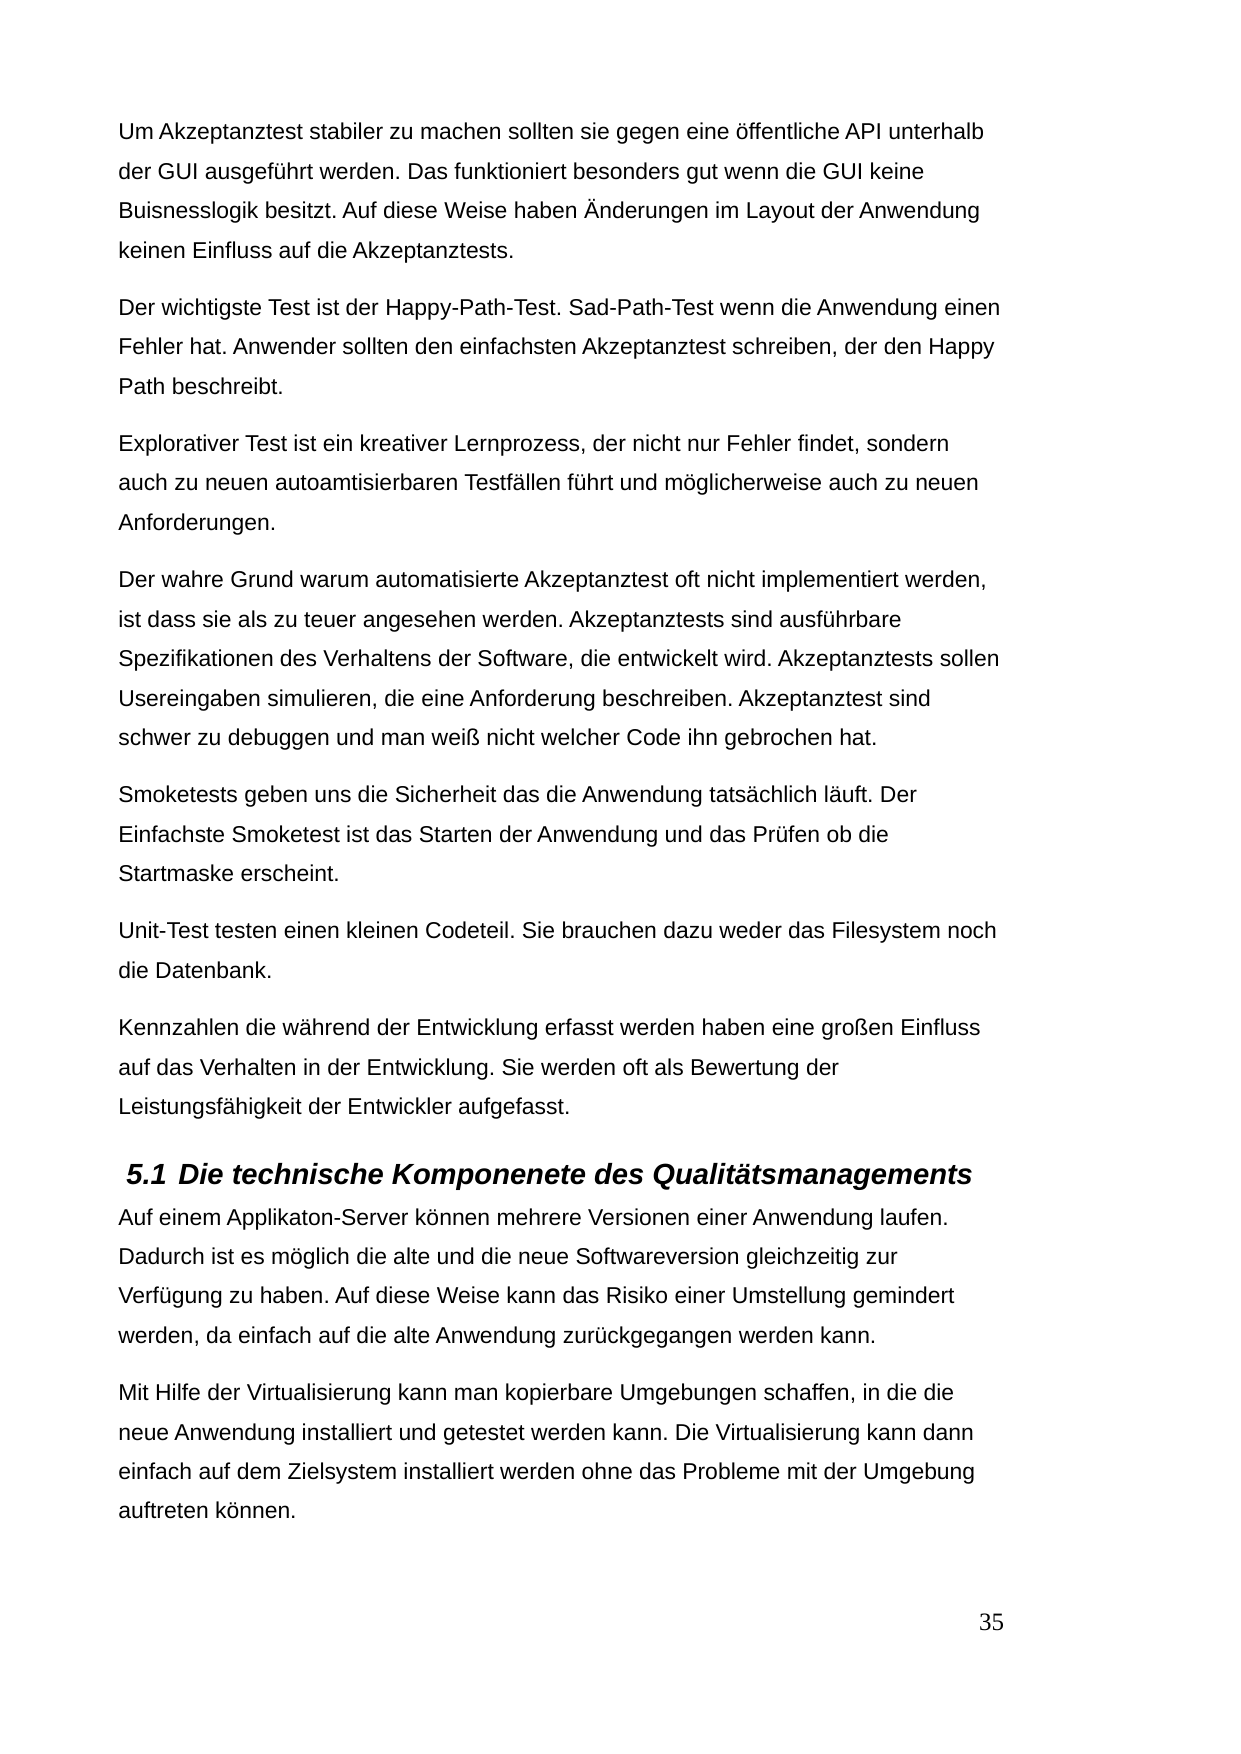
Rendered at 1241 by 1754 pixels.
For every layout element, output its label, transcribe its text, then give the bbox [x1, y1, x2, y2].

text Unit-Test testen einen kleinen Codeteil. Sie brauchen dazu weder das Filesystem noch die Datenbank. [118, 917, 1004, 983]
subtitle Die technische Komponenete des Qualitätsmanagements [118, 1157, 1004, 1191]
text Kennzahlen die während der Entwicklung erfasst werden haben eine großen Einfluss auf das Verhalten in der Entwicklung. Sie werden oft als Bewertung der Leistungsfähigkeit der Entwickler aufgefasst. [118, 1014, 1004, 1119]
text Explorativer Test ist ein kreativer Lernprozess, der nicht nur Fehler findet, sondern auch zu neuen autoamtisierbaren Testfällen führt und möglicherweise auch zu neuen Anforderungen. [118, 430, 1004, 535]
text Der wichtigste Test ist der Happy-Path-Test. Sad-Path-Test wenn die Anwendung einen Fehler hat. Anwender sollten den einfachsten Akzeptanztest schreiben, der den Happy Path beschreibt. [118, 294, 1004, 399]
text Der wahre Grund warum automatisierte Akzeptanztest oft nicht implementiert werden, ist dass sie als zu teuer angesehen werden. Akzeptanztests sind ausführbare Spezifikationen des Verhaltens der Software, die entwickelt wird. Akzeptanztests sollen Usereingaben simulieren, die eine Anforderung beschreiben. Akzeptanztest sind schwer zu debuggen und man weiß nicht welcher Code ihn gebrochen hat. [118, 566, 1004, 750]
text Um Akzeptanztest stabiler zu machen sollten sie gegen eine öffentliche API unterhalb der GUI ausgeführt werden. Das funktioniert besonders gut wenn die GUI keine Buisnesslogik besitzt. Auf diese Weise haben Änderungen im Layout der Anwendung keinen Einfluss auf die Akzeptanztests. [118, 118, 1004, 263]
text Smoketests geben uns die Sicherheit das die Anwendung tatsächlich läuft. Der Einfachste Smoketest ist das Starten der Anwendung und das Prüfen ob die Startmaske erscheint. [118, 781, 1004, 886]
text Mit Hilfe der Virtualisierung kann man kopierbare Umgebungen schaffen, in die die neue Anwendung installiert und getestet werden kann. Die Virtualisierung kann dann einfach auf dem Zielsystem installiert werden ohne das Probleme mit der Umgebung auftreten können. [118, 1379, 1004, 1524]
text Auf einem Applikaton-Server können mehrere Versionen einer Anwendung laufen. Dadurch ist es möglich die alte und die neue Softwareversion gleichzeitig zur Verfügung zu haben. Auf diese Weise kann das Risiko einer Umstellung gemindert werden, da einfach auf die alte Anwendung zurückgegangen werden kann. [118, 1203, 1004, 1348]
